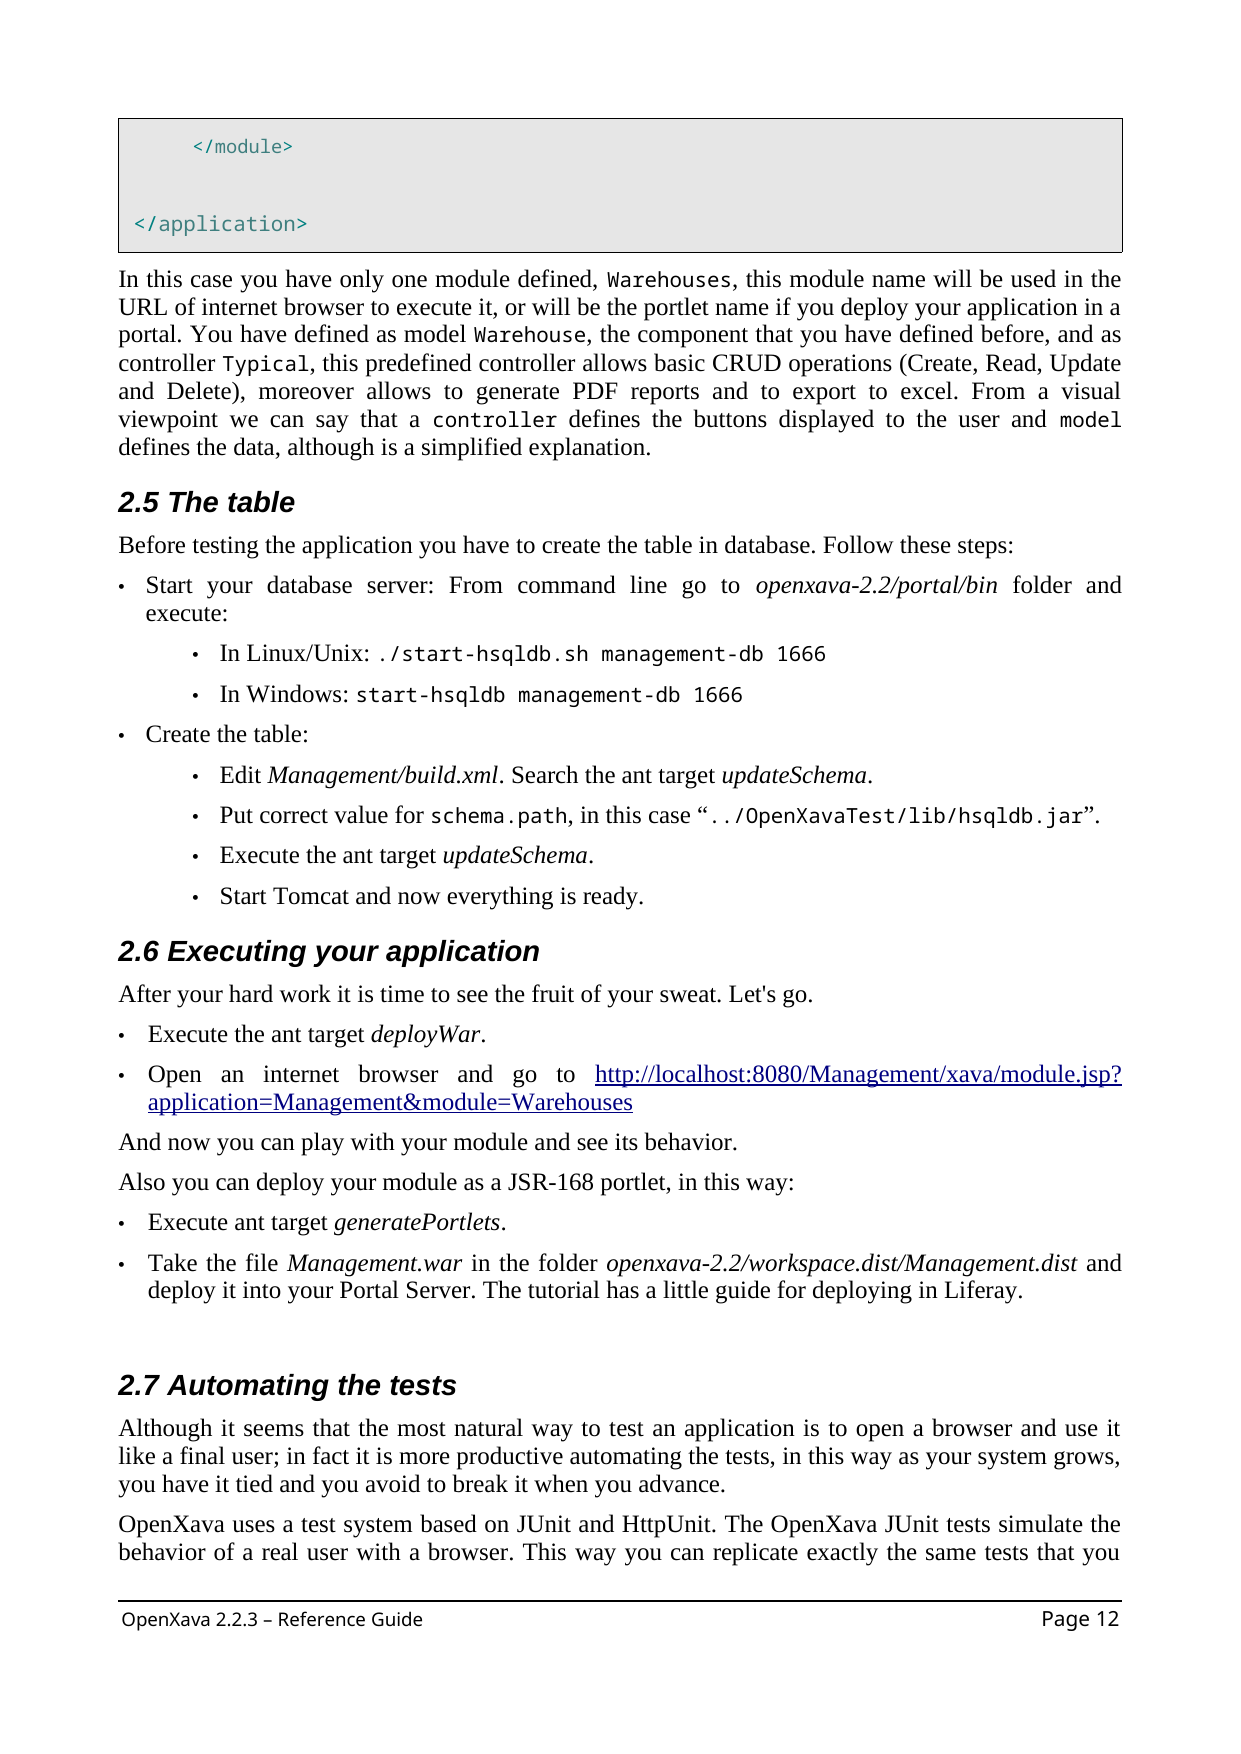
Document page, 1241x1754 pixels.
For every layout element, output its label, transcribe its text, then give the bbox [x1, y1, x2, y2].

text </application> [119, 194, 1122, 252]
list In Linux/Unix: ./start-hsqldb.sh management-db 1666 [192, 639, 1122, 667]
list Take the file Management.war in the folder openxava-2.2/workspace.dist/Management.dist and deploy it into your Portal Server. The tutorial has a little guide for deploying in Liferay. [118, 1249, 1122, 1304]
list Edit Management/build.xml. Search the ant target updateSchema. [192, 761, 1122, 788]
subtitle Automating the tests [118, 1369, 1122, 1402]
text In this case you have only one module defined, Warehouses, this module name will be used in the URL of internet browser to execute it, or will be the portlet name if you deploy your application in a portal. You have defined as model Warehouse, the component that you have defined before, and as controller Typical, this predefined controller allows basic CRUD operations (Create, Read, Update and Delete), moreover allows to generate PDF reports and to export to excel. From a visual viewpoint we can say that a controller defines the buttons displayed to the user and model defines the data, although is a simplified explanation. [118, 265, 1122, 461]
text Before testing the application you have to create the table in database. Follow these steps: [118, 531, 1122, 559]
list Execute ant target generatePortlets. [118, 1208, 1122, 1236]
text Also you can deploy your module as a JSR-168 portlet, in this way: [118, 1168, 1122, 1196]
text After your hard work it is time to see the fruit of your sweat. Let's go. [118, 980, 1122, 1007]
list Execute the ant target updateSchema. [192, 842, 1122, 869]
list Open an internet browser and go to http://localhost:8080/Management/xava/module.jsp?application=Management&module=Warehouses [118, 1060, 1122, 1116]
text </module> [119, 119, 1122, 156]
list Execute the ant target deployWar. [118, 1020, 1122, 1048]
list Start your database server: From command line go to openxava-2.2/portal/bin folder and execute: [118, 571, 1122, 627]
list In Windows: start-hsqldb management-db 1666 [192, 680, 1122, 708]
subtitle Executing your application [118, 934, 1122, 967]
list Put correct value for schema.path, in this case “../OpenXavaTest/lib/hsqldb.jar”. [192, 801, 1122, 829]
text And now you can play with your module and see its behavior. [118, 1128, 1122, 1156]
text Although it seems that the most natural way to test an application is to open a browser and use it like a final user; in fact it is more productive automating the tests, in this way as your system grows, you have it tied and you avoid to break it when you advance. [118, 1414, 1122, 1498]
text OpenXava uses a test system based on JUnit and HttpUnit. The OpenXava JUnit tests simulate the behavior of a real user with a browser. This way you can replicate exactly the same tests that you [118, 1510, 1122, 1566]
subtitle The table [118, 486, 1122, 518]
list Create the table: [118, 721, 1122, 748]
list Start Tomcat and now everything is ready. [192, 882, 1122, 909]
